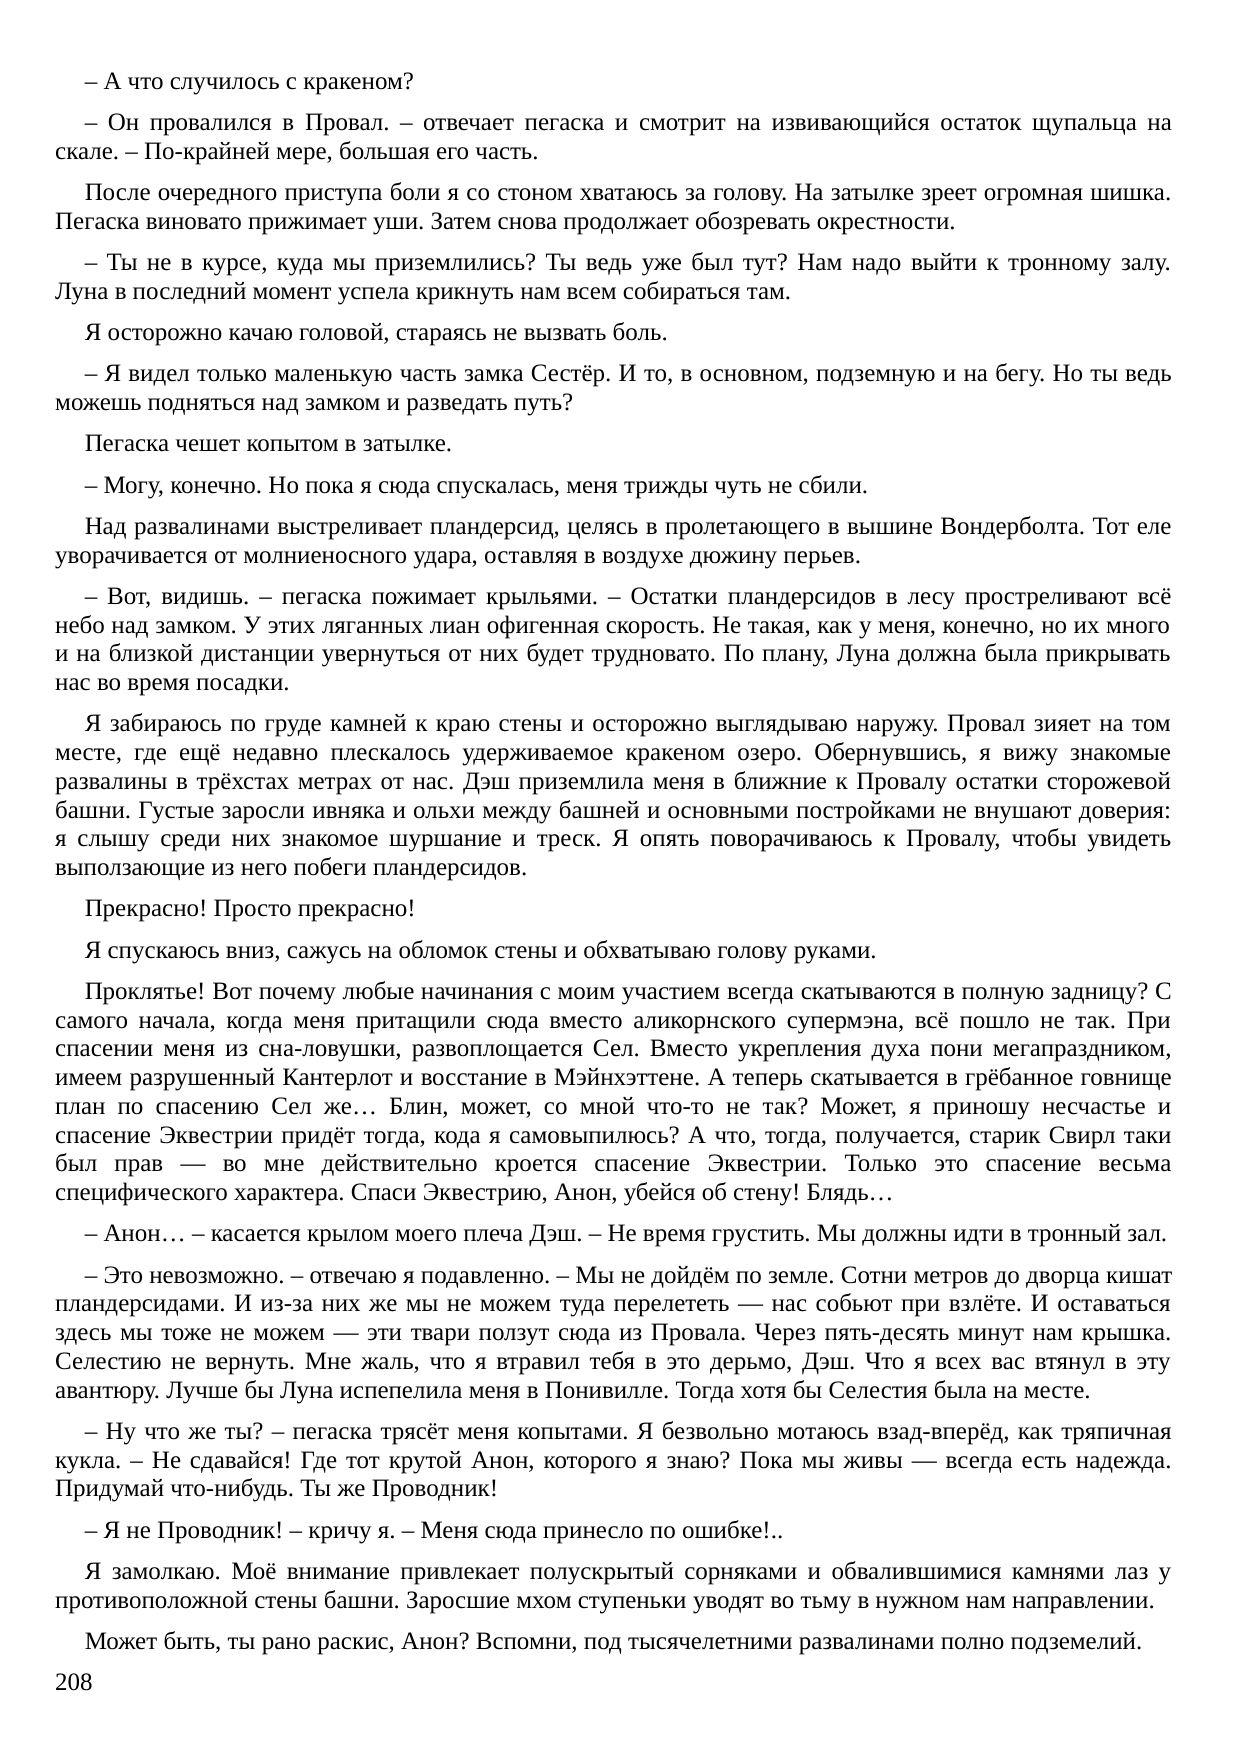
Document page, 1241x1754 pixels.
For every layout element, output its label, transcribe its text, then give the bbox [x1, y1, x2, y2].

text После очередного приступа боли я со стоном хватаюсь за голову. На затылке зреет огромная шишка. Пегаска виновато прижимает уши. Затем снова продолжает обозревать окрестности. [55, 177, 1173, 235]
text Я осторожно качаю головой, стараясь не вызвать боль. [55, 317, 1173, 346]
text – Вот, видишь. – пегаска пожимает крыльями. – Остатки пландерсидов в лесу простреливают всё небо над замком. У этих ляганных лиан офигенная скорость. Не такая, как у меня, конечно, но их много и на близкой дистанции увернуться от них будет трудновато. По плану, Луна должна была прикрывать нас во время посадки. [55, 581, 1173, 696]
text – Ну что же ты? – пегаска трясёт меня копытами. Я безвольно мотаюсь взад-вперёд, как тряпичная кукла. – Не сдавайся! Где тот крутой Анон, которого я знаю? Пока мы живы — всегда есть надежда. Придумай что-нибудь. Ты же Проводник! [55, 1416, 1173, 1502]
text – Анон… – касается крылом моего плеча Дэш. – Не время грустить. Мы должны идти в тронный зал. [55, 1218, 1173, 1247]
text Я спускаюсь вниз, сажусь на обломок стены и обхватываю голову руками. [55, 935, 1173, 963]
text Проклятье! Вот почему любые начинания с моим участием всегда скатываются в полную задницу? С самого начала, когда меня притащили сюда вместо аликорнского супермэна, всё пошло не так. При спасении меня из сна-ловушки, развоплощается Сел. Вместо укрепления духа пони мегапраздником, имеем разрушенный Кантерлот и восстание в Мэйнхэттене. А теперь скатывается в грёбанное говнище план по спасению Сел же… Блин, может, со мной что-то не так? Может, я приношу несчастье и спасение Эквестрии придёт тогда, кода я самовыпилюсь? А что, тогда, получается, старик Свирл таки был прав — во мне действительно кроется спасение Эквестрии. Только это спасение весьма специфического характера. Спаси Эквестрию, Анон, убейся об стену! Блядь… [55, 976, 1173, 1206]
text – Могу, конечно. Но пока я сюда спускалась, меня трижды чуть не сбили. [55, 470, 1173, 498]
text Я забираюсь по груде камней к краю стены и осторожно выглядываю наружу. Провал зияет на том месте, где ещё недавно плескалось удерживаемое кракеном озеро. Обернувшись, я вижу знакомые развалины в трёхстах метрах от нас. Дэш приземлила меня в ближние к Провалу остатки сторожевой башни. Густые заросли ивняка и ольхи между башней и основными постройками не внушают доверия: я слышу среди них знакомое шуршание и треск. Я опять поворачиваюсь к Провалу, чтобы увидеть выползающие из него побеги пландерсидов. [55, 708, 1173, 881]
text – Я не Проводник! – кричу я. – Меня сюда принесло по ошибке!.. [55, 1515, 1173, 1543]
text Я замолкаю. Моё внимание привлекает полускрытый сорняками и обвалившимися камнями лаз у противоположной стены башни. Заросшие мхом ступеньки уводят во тьму в нужном нам направлении. [55, 1556, 1173, 1613]
text Пегаска чешет копытом в затылке. [55, 428, 1173, 457]
text – Я видел только маленькую часть замка Сестёр. И то, в основном, подземную и на бегу. Но ты ведь можешь подняться над замком и разведать путь? [55, 358, 1173, 416]
text Прекрасно! Просто прекрасно! [55, 893, 1173, 922]
text – Он провалился в Провал. – отвечает пегаска и смотрит на извивающийся остаток щупальца на скале. – По-крайней мере, большая его часть. [55, 107, 1173, 165]
text – Ты не в курсе, куда мы приземлились? Ты ведь уже был тут? Нам надо выйти к тронному залу. Луна в последний момент успела крикнуть нам всем собираться там. [55, 247, 1173, 305]
text – А что случилось с кракеном? [55, 66, 1173, 95]
text – Это невозможно. – отвечаю я подавленно. – Мы не дойдём по земле. Сотни метров до дворца кишат пландерсидами. И из-за них же мы не можем туда перелететь — нас собьют при взлёте. И оставаться здесь мы тоже не можем — эти твари ползут сюда из Провала. Через пять-десять минут нам крышка. Селестию не вернуть. Мне жаль, что я втравил тебя в это дерьмо, Дэш. Что я всех вас втянул в эту авантюру. Лучше бы Луна испепелила меня в Понивилле. Тогда хотя бы Селестия была на месте. [55, 1260, 1173, 1403]
text Может быть, ты рано раскис, Анон? Вспомни, под тысячелетними развалинами полно подземелий. [55, 1626, 1173, 1655]
text Над развалинами выстреливает пландерсид, целясь в пролетающего в вышине Вондерболта. Тот еле уворачивается от молниеносного удара, оставляя в воздухе дюжину перьев. [55, 511, 1173, 568]
